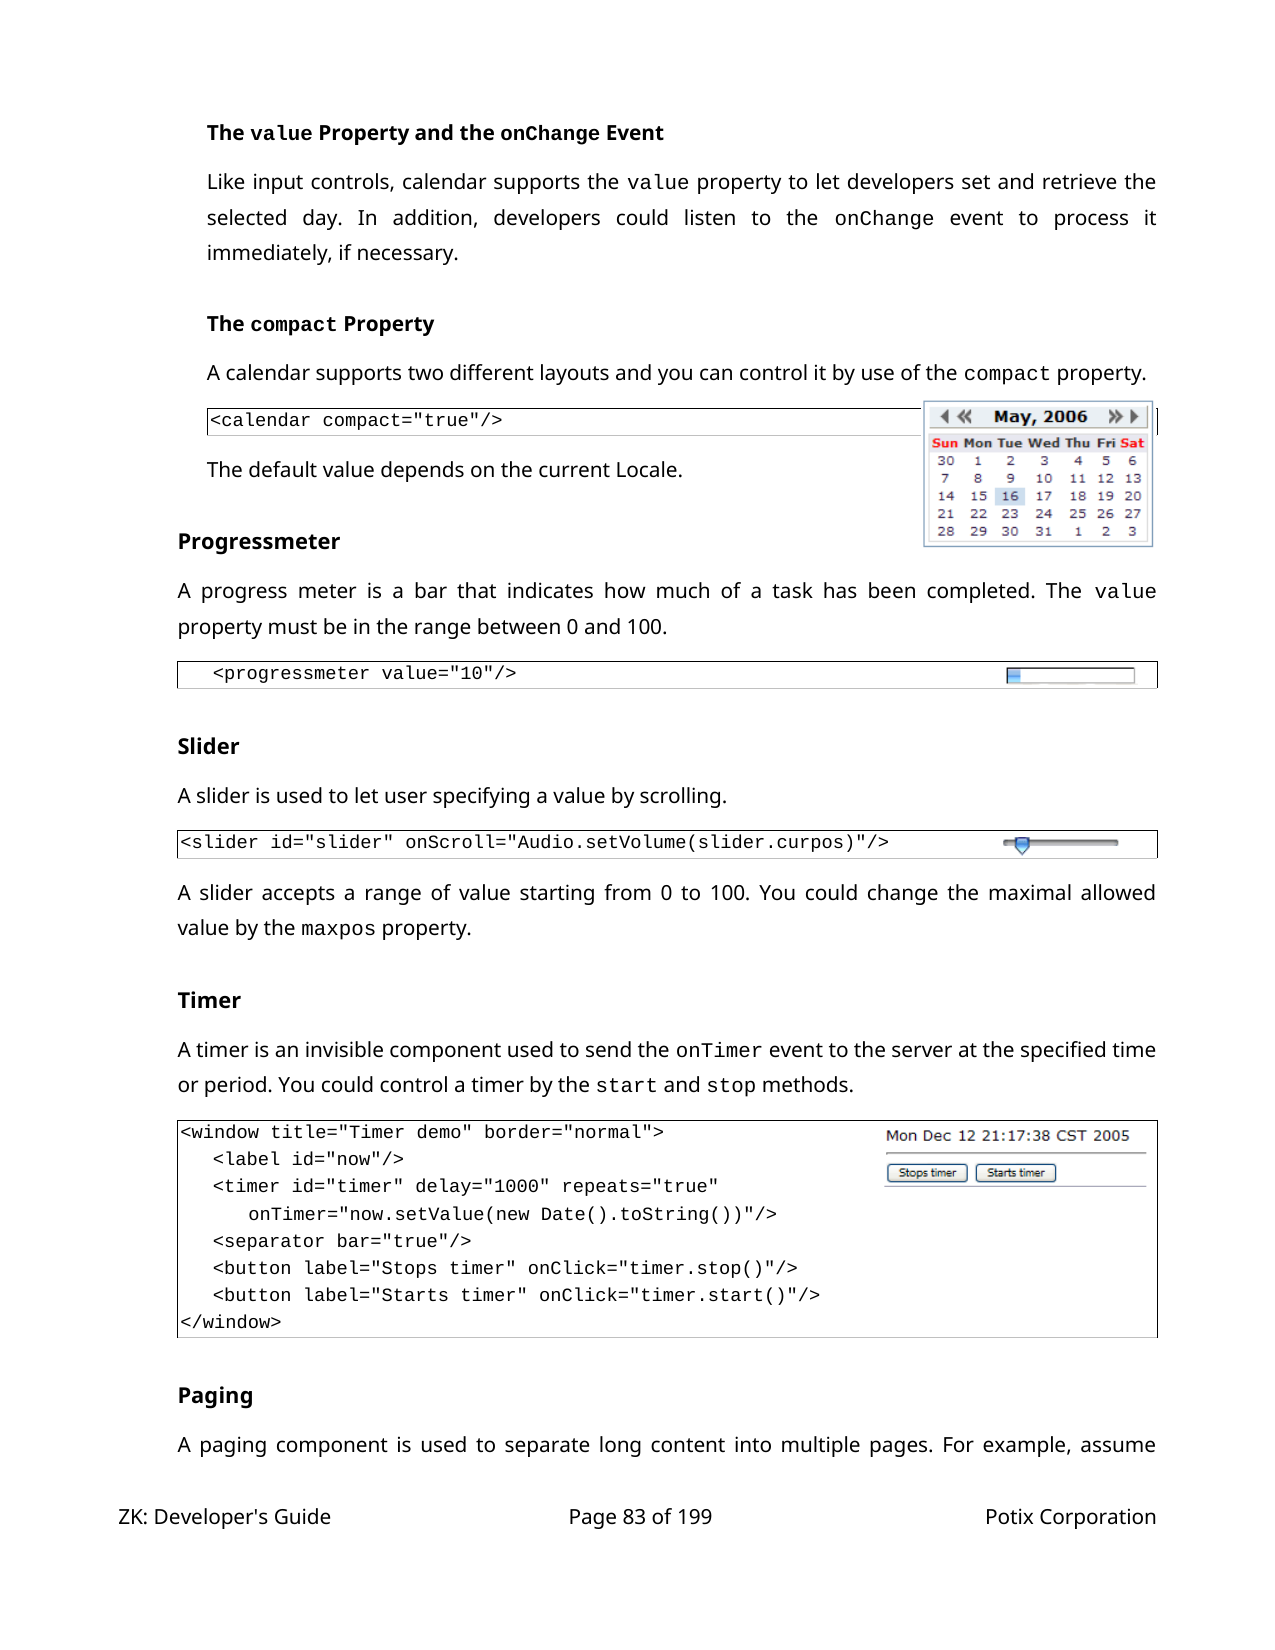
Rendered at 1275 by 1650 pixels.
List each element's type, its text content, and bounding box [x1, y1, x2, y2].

subtitle Slider [177, 731, 1157, 761]
text </window> [178, 1310, 1157, 1337]
text <label id="now"/> [178, 1147, 884, 1171]
text A paging component is used to separate long content into multiple pages. For example, assume [177, 1431, 1157, 1459]
picture [1003, 665, 1138, 685]
picture [921, 397, 1157, 551]
text <window title="Timer demo" border="normal"> [178, 1121, 1157, 1144]
text onTimer="now.setValue(new Date().toString())"/> [178, 1201, 1157, 1226]
text The default value depends on the current Locale. [207, 455, 921, 483]
text A calendar supports two different layouts and you can control it by use of the compact property. [207, 358, 1157, 387]
text <calendar compact="true"/> [208, 409, 921, 435]
text <separator bar="true"/> [178, 1228, 1157, 1253]
text A timer is an invisible component used to send the onTimer event to the server at the specified time or period. You could control a timer by the start and stop methods. [177, 1035, 1157, 1099]
text <button label="Starts timer" onClick="timer.start()"/> [178, 1283, 1157, 1307]
subtitle The compact Property [207, 309, 1157, 338]
text <timer id="timer" delay="1000" repeats="true" [178, 1174, 1157, 1198]
text <progressmeter value="10"/> [178, 662, 1157, 688]
text <button label="Stops timer" onClick="timer.stop()"/> [178, 1256, 1157, 1280]
text A progress meter is a bar that indicates how much of a task has been completed. The value property must be in the range between 0 and 100. [177, 577, 1157, 640]
text A slider accepts a range of value starting from 0 to 100. You could change the maximal allowed value by the maxpos property. [177, 878, 1157, 942]
subtitle Paging [177, 1380, 1157, 1410]
text <slider id="slider" onScroll="Audio.setVolume(slider.curpos)"/> [178, 831, 1157, 858]
picture [884, 1127, 1147, 1187]
text A slider is used to let user specifying a value by scrolling. [177, 781, 1157, 810]
text Like input controls, calendar supports the value property to let developers set and retrieve the selected day. In addition, developers could listen to the onChange event to process it immediately, if necessary. [207, 167, 1157, 267]
subtitle Progressmeter [177, 526, 1157, 556]
picture [1001, 837, 1123, 856]
subtitle Timer [177, 984, 1157, 1014]
subtitle The value Property and the onChange Event [207, 118, 1157, 147]
